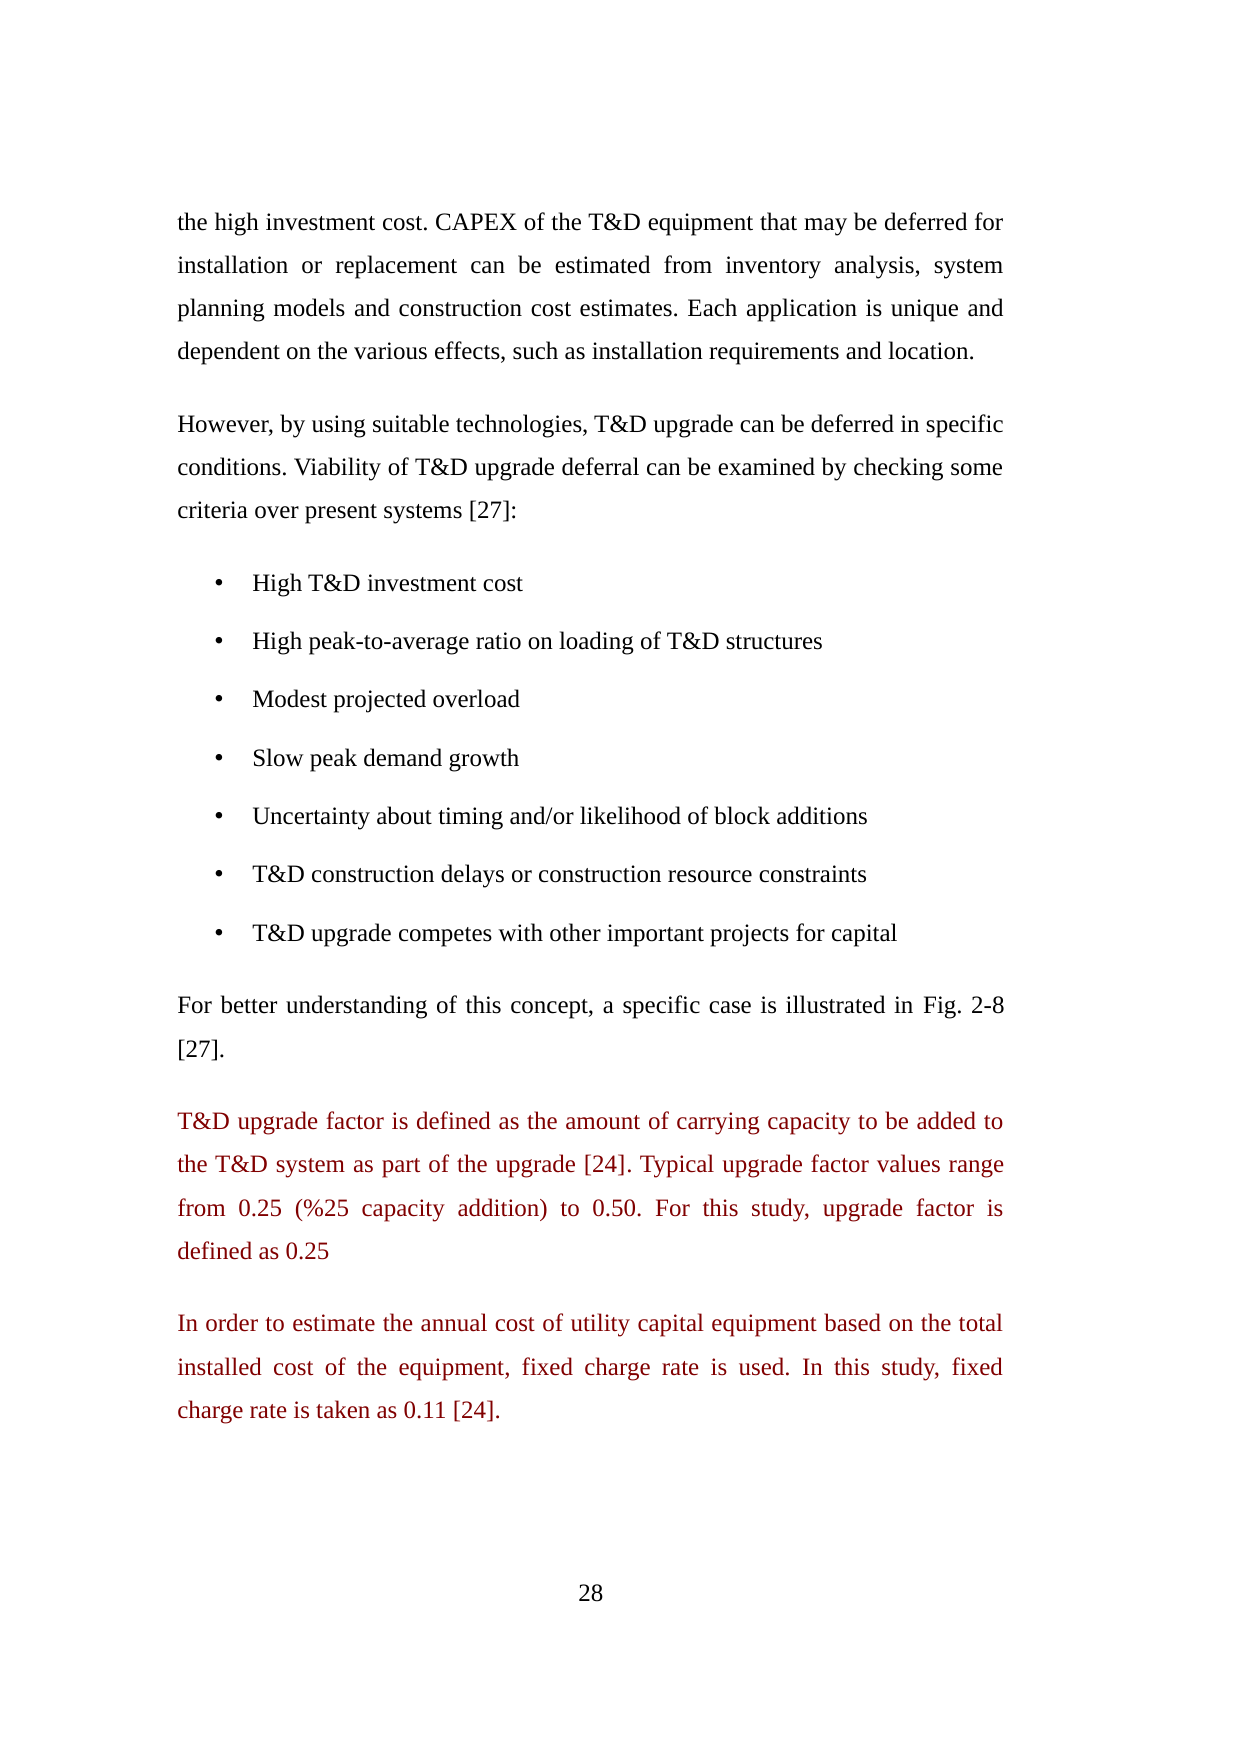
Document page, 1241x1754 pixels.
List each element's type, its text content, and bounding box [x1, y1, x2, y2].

text T&D upgrade factor is defined as the amount of carrying capacity to be added to the T&D system as part of the upgrade [24]⁠. Typical upgrade factor values range from 0.25 (%25 capacity addition) to 0.50. For this study, upgrade factor is defined as 0.25 [177, 1106, 1004, 1264]
text the high investment cost. CAPEX of the T&D equipment that may be deferred for installation or replacement can be estimated from inventory analysis, system planning models and construction cost estimates. Each application is unique and dependent on the various effects, such as installation requirements and location. [177, 207, 1004, 365]
text However, by using suitable technologies, T&D upgrade can be deferred in specific conditions. Viability of T&D upgrade deferral can be examined by checking some criteria over present systems [27]⁠: [177, 409, 1004, 524]
list Slow peak demand growth [214, 743, 1004, 772]
list High T&D investment cost [214, 568, 1004, 597]
list Modest projected overload [214, 684, 1004, 713]
list Uncertainty about timing and/or likelihood of block additions [214, 801, 1004, 830]
list T&D upgrade competes with other important projects for capital [214, 918, 1004, 947]
list High peak-to-average ratio on loading of T&D structures [214, 626, 1004, 655]
list T&D construction delays or construction resource constraints [214, 859, 1004, 888]
text For better understanding of this concept, a specific case is illustrated in Fig. 2-8 [27]⁠. [177, 991, 1004, 1062]
text In order to estimate the annual cost of utility capital equipment based on the total installed cost of the equipment, fixed charge rate is used. In this study, fixed charge rate is taken as 0.11 [24]⁠. [177, 1308, 1004, 1423]
